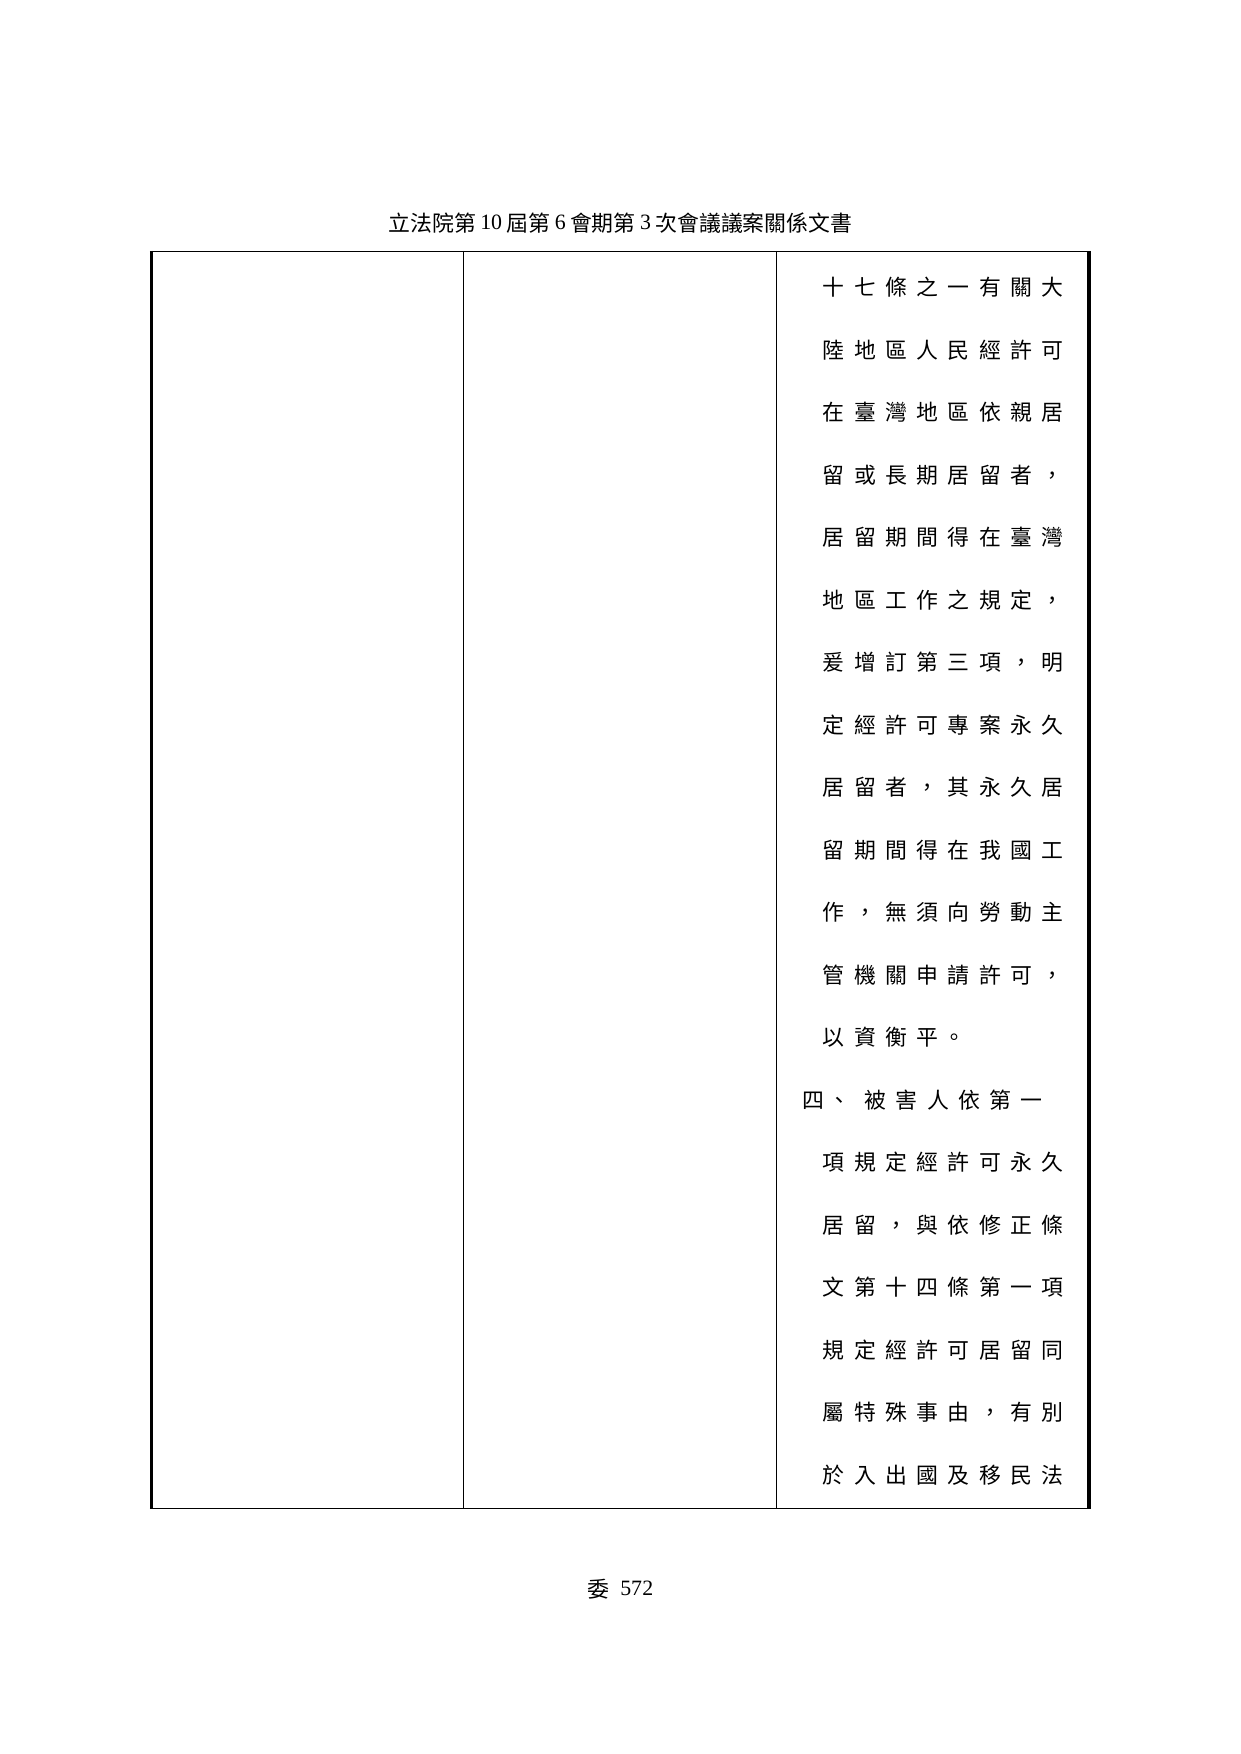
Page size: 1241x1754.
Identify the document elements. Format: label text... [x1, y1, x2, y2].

table_cell 十七條之一有關大陸地區人民經許可在臺灣地區依親居留或長期居留者，居留期間得在臺灣地區工作之規定，爰增訂第三項，明定經許可專案永久居留者，其永久居留期間得在我國工作，無須向勞動主管機關申請許可，以資衡平。 四、被害人依第一項規定經許可永久居留，與依修正條文第十四條第一項規定經許可居留同屬特殊事由，有別於入出國及移民法 [777, 252, 1087, 1508]
table_cell [464, 252, 776, 1508]
table_cell [153, 252, 463, 1508]
